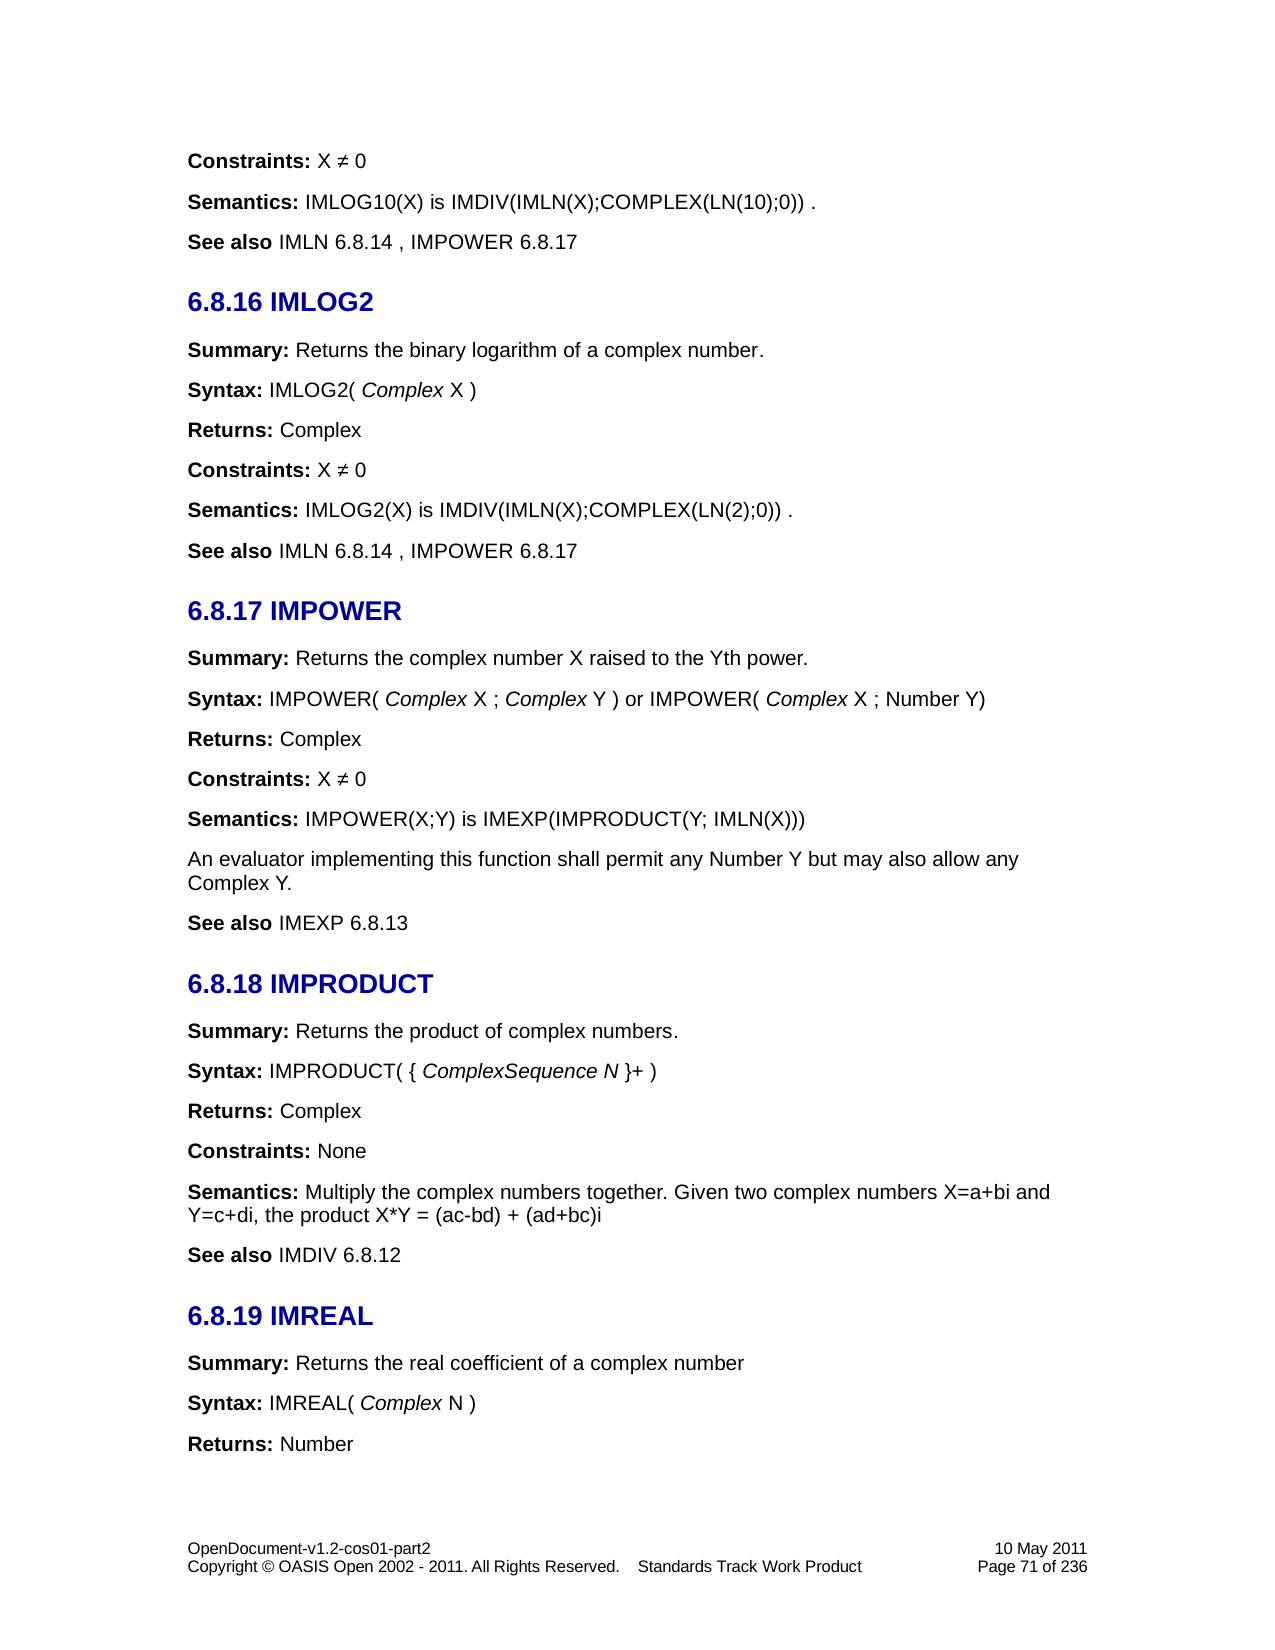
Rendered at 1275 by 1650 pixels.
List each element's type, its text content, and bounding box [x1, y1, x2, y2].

text Returns: Complex [187, 418, 1088, 442]
text See also IMLN 6.8.14 , IMPOWER 6.8.17 [187, 230, 1088, 254]
text See also IMDIV 6.8.12 [187, 1244, 1088, 1267]
text Semantics: IMLOG10(X) is IMDIV(IMLN(X);COMPLEX(LN(10);0)) . [187, 190, 1088, 214]
text Returns: Complex [187, 1100, 1088, 1123]
text Summary: Returns the real coefficient of a complex number [187, 1352, 1088, 1375]
subtitle IMPOWER [187, 596, 1088, 626]
text Returns: Complex [187, 727, 1088, 751]
text Syntax: IMPRODUCT( { ComplexSequence N }+ ) [187, 1059, 1088, 1083]
text Summary: Returns the binary logarithm of a complex number. [187, 338, 1088, 362]
text Semantics: Multiply the complex numbers together. Given two complex numbers X=a+bi and Y=c+di, the product X*Y = (ac-bd) + (ad+bc)i [187, 1180, 1088, 1227]
text Semantics: IMPOWER(X;Y) is IMEXP(IMPRODUCT(Y; IMLN(X))) [187, 808, 1088, 831]
text Summary: Returns the product of complex numbers. [187, 1019, 1088, 1043]
text Constraints: None [187, 1140, 1088, 1163]
subtitle IMPRODUCT [187, 968, 1088, 998]
text Constraints: X ≠ 0 [187, 767, 1088, 791]
subtitle IMREAL [187, 1301, 1088, 1331]
text See also IMLN 6.8.14 , IMPOWER 6.8.17 [187, 539, 1088, 563]
text Syntax: IMLOG2( Complex X ) [187, 378, 1088, 402]
text Constraints: X ≠ 0 [187, 150, 1088, 173]
text Syntax: IMPOWER( Complex X ; Complex Y ) or IMPOWER( Complex X ; Number Y) [187, 687, 1088, 711]
subtitle IMLOG2 [187, 287, 1088, 317]
text Summary: Returns the complex number X raised to the Yth power. [187, 647, 1088, 670]
text An evaluator implementing this function shall permit any Number Y but may also allow any Complex Y. [187, 848, 1088, 895]
text See also IMEXP 6.8.13 [187, 912, 1088, 935]
text Returns: Number [187, 1432, 1088, 1456]
text Syntax: IMREAL( Complex N ) [187, 1392, 1088, 1415]
text Constraints: X ≠ 0 [187, 459, 1088, 482]
text Semantics: IMLOG2(X) is IMDIV(IMLN(X);COMPLEX(LN(2);0)) . [187, 499, 1088, 522]
